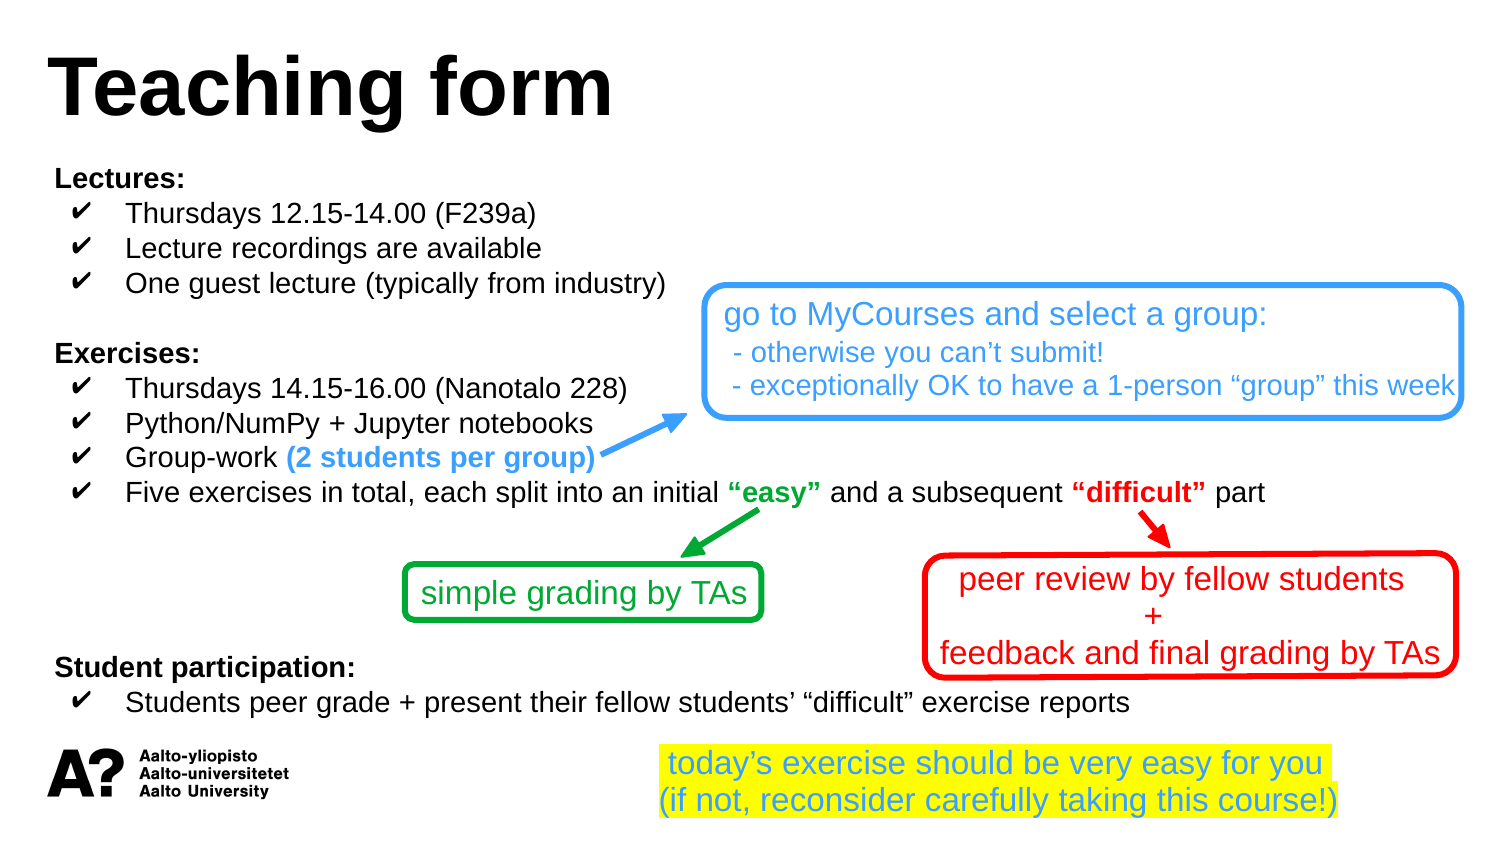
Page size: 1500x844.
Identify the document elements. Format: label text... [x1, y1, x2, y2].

text_box today’s exercise should be very easy for you (if not, reconsider carefully taking this course!) [641, 734, 1384, 844]
picture [156, 702, 164, 710]
picture [254, 702, 261, 710]
text_box peer review by fellow students + feedback and final grading by TAs [922, 550, 1260, 568]
text_box simple grading by TAs [403, 564, 817, 669]
text_box simple grading by TAs [408, 568, 758, 616]
text_box peer review by fellow students + feedback and final grading by TAs [922, 550, 1500, 697]
text_box go to MyCourses and select a group: - otherwise you can’t submit! - exceptionally OK to have a 1-person “group” this week [706, 285, 1477, 454]
text_box go to MyCourses and select a group: - otherwise you can’t submit! - exceptionally OK to have a 1-person “group” this week [708, 289, 1458, 414]
list Lectures: Thursdays 12.15-14.00 (F239a) Lecture recordings are available One guest lecture (typically from industry) Exercises: Thursdays 14.15-16.00 (Nanotalo 228) Python/NumPy + Jupyter notebooks Group-work (2 students per group) Five exercises in total, each split into an initial “easy” and a subsequent “difficult” part Student participation: Students peer grade + present their fellow students’ “difficult” exercise reports [54, 159, 1382, 696]
list Teaching form [47, 32, 1442, 197]
text_box peer review by fellow students + feedback and final grading by TAs [928, 557, 1453, 674]
picture [173, 702, 181, 710]
picture [0, 702, 337, 844]
